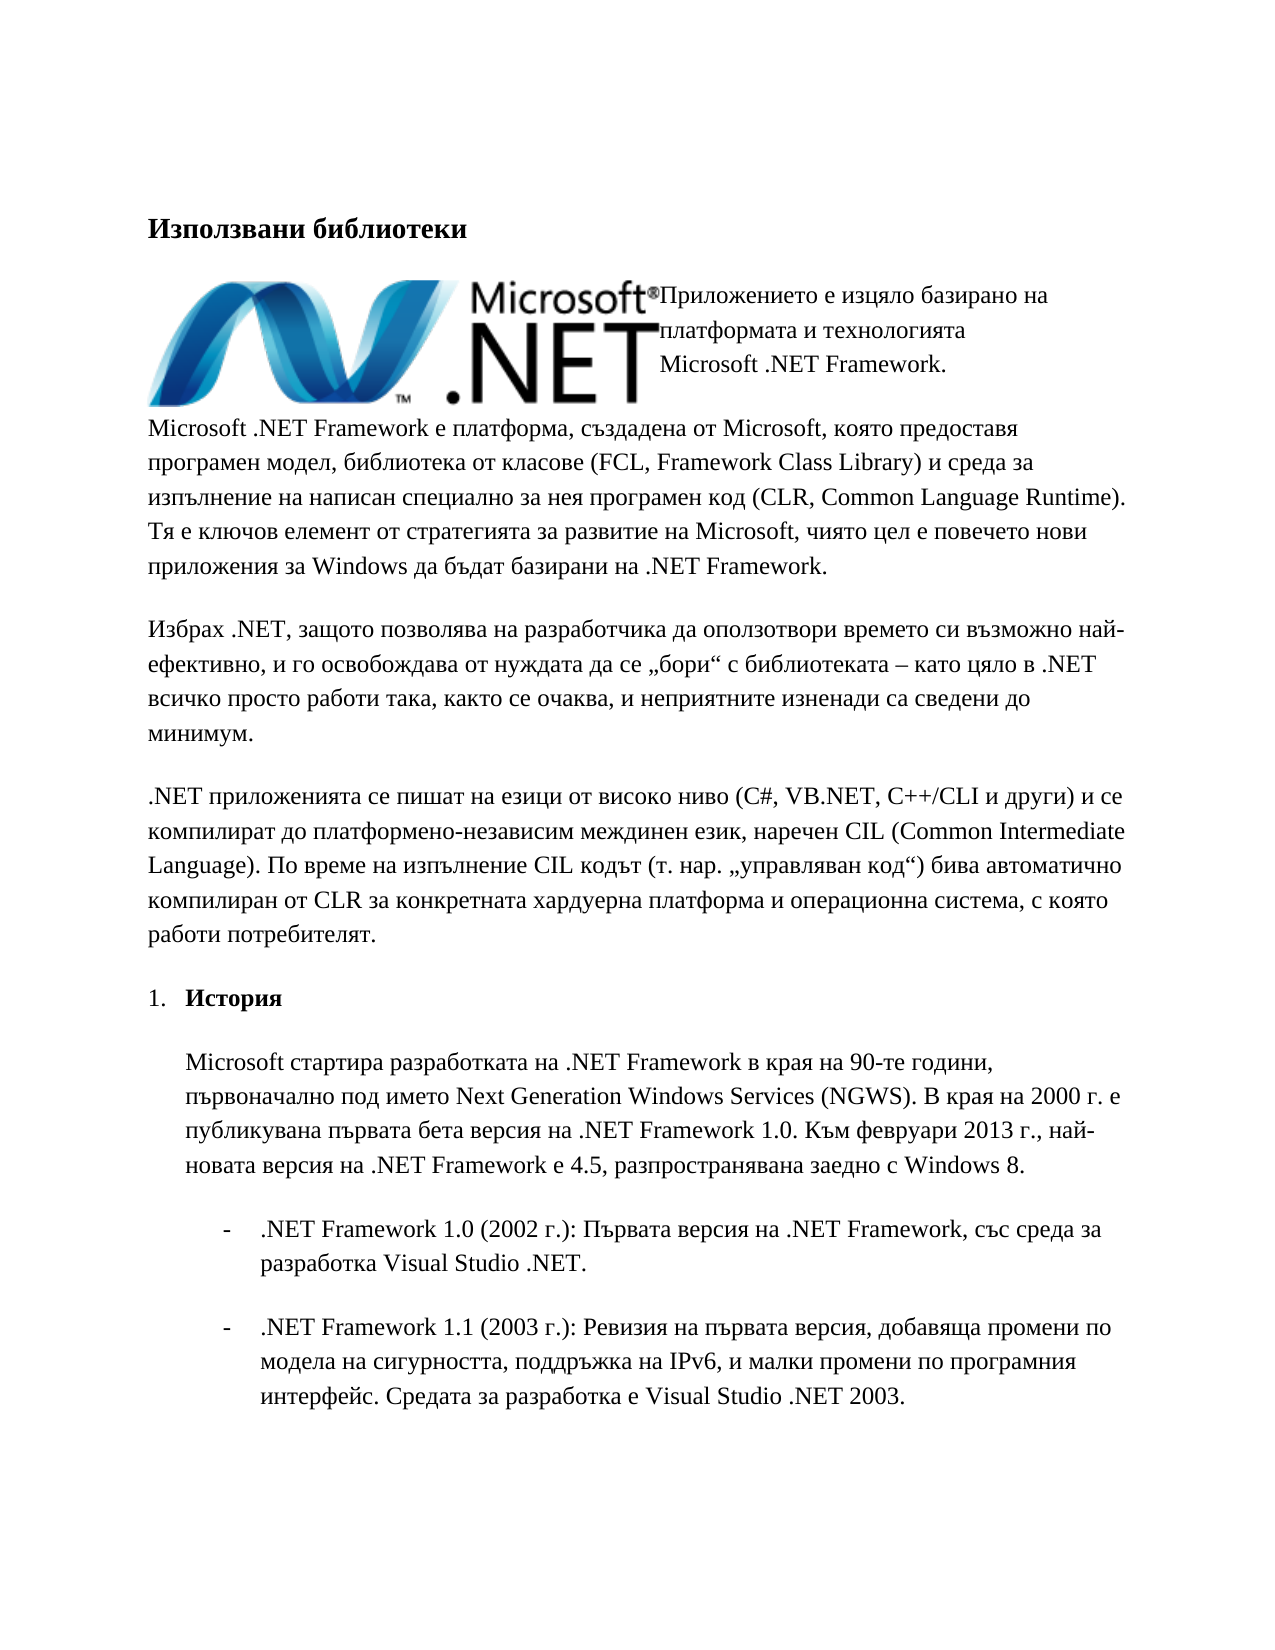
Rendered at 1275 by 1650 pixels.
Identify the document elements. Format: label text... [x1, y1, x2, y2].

text Microsoft стартира разработката на .NET Framework в края на 90-те години, първоначално под името Next Generation Windows Services (NGWS). В края на 2000 г. е публикувана първата бета версия на .NET Framework 1.0. Към февруари 2013 г., най-новата версия на .NET Framework e 4.5, разпространявана заедно с Windows 8. [185, 1047, 1127, 1179]
list .NET Framework 1.0 (2002 г.): Първата версия на .NET Framework, със среда за разработка Visual Studio .NET. [223, 1214, 1127, 1277]
list .NET Framework 1.1 (2003 г.): Ревизия на първата версия, добавяща промени по модела на сигурността, поддръжка на IPv6, и малки промени по програмния интерфейс. Средата за разработка е Visual Studio .NET 2003. [223, 1312, 1127, 1409]
text Приложението е изцяло базирано на платформата и технологията Microsoft .NET Framework. [402, 280, 1127, 378]
text Избрах .NET, защото позволява на разработчика да оползотвори времето си възможно най-ефективно, и го освобождава от нуждата да се „бори“ с библиотеката – като цяло в .NET всичко просто работи така, както се очаква, и неприятните изненади са сведени до минимум. [148, 614, 1127, 747]
text Microsoft .NET Framework е платформа, създадена от Microsoft, която предоставя програмен модел, библиотека от класове (FCL, Framework Class Library) и среда за изпълнение на написан специално за нея програмен код (CLR, Common Language Runtime). Тя е ключов елемент от стратегията за развитие на Microsoft, чиято цел е повечето нови приложения за Windows да бъдат базирани на .NET Framework. [148, 413, 1127, 579]
list История [148, 983, 1127, 1012]
text Използвани библиотеки [148, 211, 1127, 244]
text [148, 280, 399, 378]
text .NET приложенията се пишат на езици от високо ниво (C#, VB.NET, C++/CLI и други) и се компилират до платформено-независим междинен език, наречен CIL (Common Intermediate Language). По време на изпълнение CIL кодът (т. нар. „управляван код“) бива автоматично компилиран от CLR за конкретната хардуерна платформа и операционна система, с която работи потребителят. [148, 781, 1127, 948]
